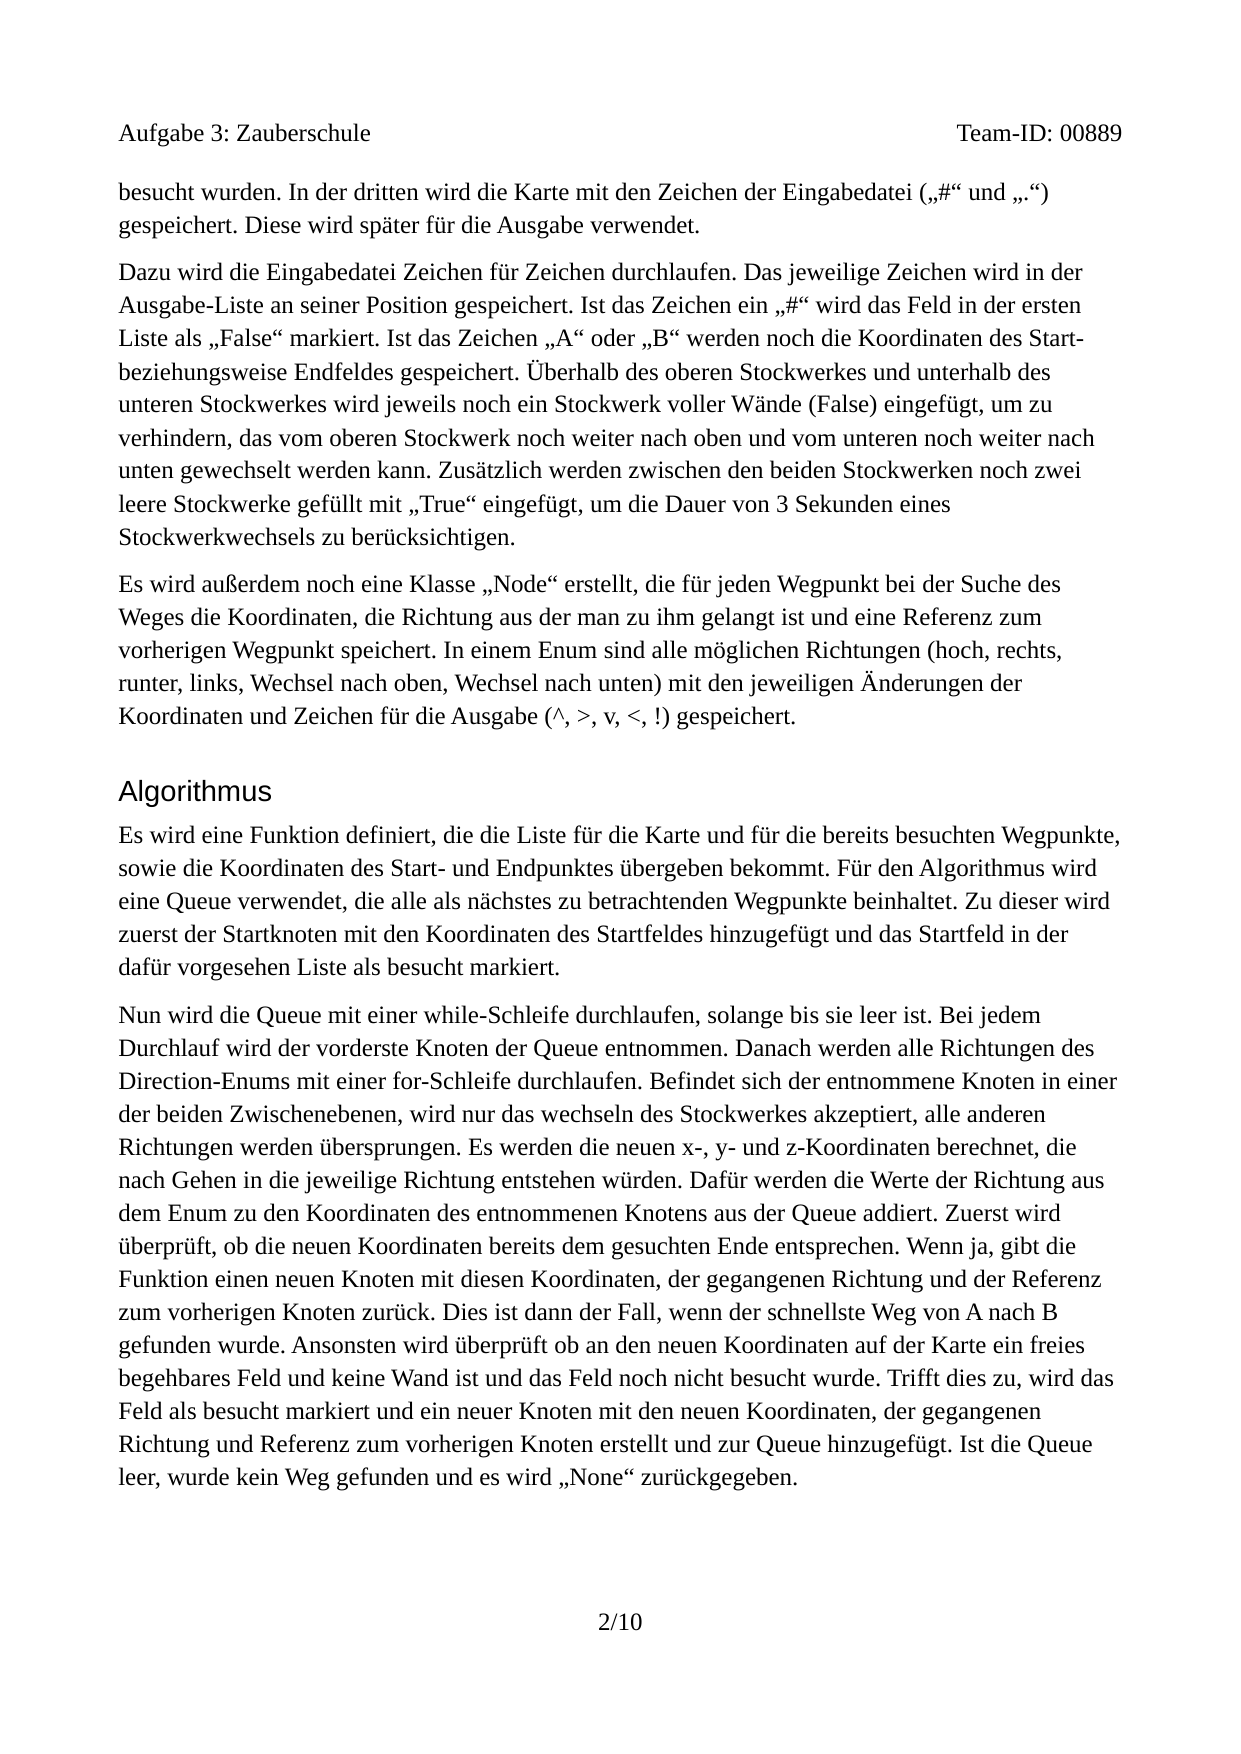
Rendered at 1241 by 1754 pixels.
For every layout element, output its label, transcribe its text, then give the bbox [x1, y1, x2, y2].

subtitle Algorithmus [118, 774, 1122, 807]
text Es wird eine Funktion definiert, die die Liste für die Karte und für die bereits besuchten Wegpunkte, sowie die Koordinaten des Start- und Endpunktes übergeben bekommt. Für den Algorithmus wird eine Queue verwendet, die alle als nächstes zu betrachtenden Wegpunkte beinhaltet. Zu dieser wird zuerst der Startknoten mit den Koordinaten des Startfeldes hinzugefügt und das Startfeld in der dafür vorgesehen Liste als besucht markiert. [118, 820, 1122, 981]
text Es wird außerdem noch eine Klasse „Node“ erstellt, die für jeden Wegpunkt bei der Suche des Weges die Koordinaten, die Richtung aus der man zu ihm gelangt ist und eine Referenz zum vorherigen Wegpunkt speichert. In einem Enum sind alle möglichen Richtungen (hoch, rechts, runter, links, Wechsel nach oben, Wechsel nach unten) mit den jeweiligen Änderungen der Koordinaten und Zeichen für die Ausgabe (^, >, v, <, !) gespeichert. [118, 569, 1122, 730]
text Dazu wird die Eingabedatei Zeichen für Zeichen durchlaufen. Das jeweilige Zeichen wird in der Ausgabe-Liste an seiner Position gespeichert. Ist das Zeichen ein „#“ wird das Feld in der ersten Liste als „False“ markiert. Ist das Zeichen „A“ oder „B“ werden noch die Koordinaten des Start- beziehungsweise Endfeldes gespeichert. Überhalb des oberen Stockwerkes und unterhalb des unteren Stockwerkes wird jeweils noch ein Stockwerk voller Wände (False) eingefügt, um zu verhindern, das vom oberen Stockwerk noch weiter nach oben und vom unteren noch weiter nach unten gewechselt werden kann. Zusätzlich werden zwischen den beiden Stockwerken noch zwei leere Stockwerke gefüllt mit „True“ eingefügt, um die Dauer von 3 Sekunden eines Stockwerkwechsels zu berücksichtigen. [118, 257, 1122, 550]
text besucht wurden. In der dritten wird die Karte mit den Zeichen der Eingabedatei („#“ und „.“) gespeichert. Diese wird später für die Ausgabe verwendet. [118, 177, 1122, 239]
text Nun wird die Queue mit einer while-Schleife durchlaufen, solange bis sie leer ist. Bei jedem Durchlauf wird der vorderste Knoten der Queue entnommen. Danach werden alle Richtungen des Direction-Enums mit einer for-Schleife durchlaufen. Befindet sich der entnommene Knoten in einer der beiden Zwischenebenen, wird nur das wechseln des Stockwerkes akzeptiert, alle anderen Richtungen werden übersprungen. Es werden die neuen x-, y- und z-Koordinaten berechnet, die nach Gehen in die jeweilige Richtung entstehen würden. Dafür werden die Werte der Richtung aus dem Enum zu den Koordinaten des entnommenen Knotens aus der Queue addiert. Zuerst wird überprüft, ob die neuen Koordinaten bereits dem gesuchten Ende entsprechen. Wenn ja, gibt die Funktion einen neuen Knoten mit diesen Koordinaten, der gegangenen Richtung und der Referenz zum vorherigen Knoten zurück. Dies ist dann der Fall, wenn der schnellste Weg von A nach B gefunden wurde. Ansonsten wird überprüft ob an den neuen Koordinaten auf der Karte ein freies begehbares Feld und keine Wand ist und das Feld noch nicht besucht wurde. Trifft dies zu, wird das Feld als besucht markiert und ein neuer Knoten mit den neuen Koordinaten, der gegangenen Richtung und Referenz zum vorherigen Knoten erstellt und zur Queue hinzugefügt. Ist die Queue leer, wurde kein Weg gefunden und es wird „None“ zurückgegeben. [118, 1000, 1122, 1491]
